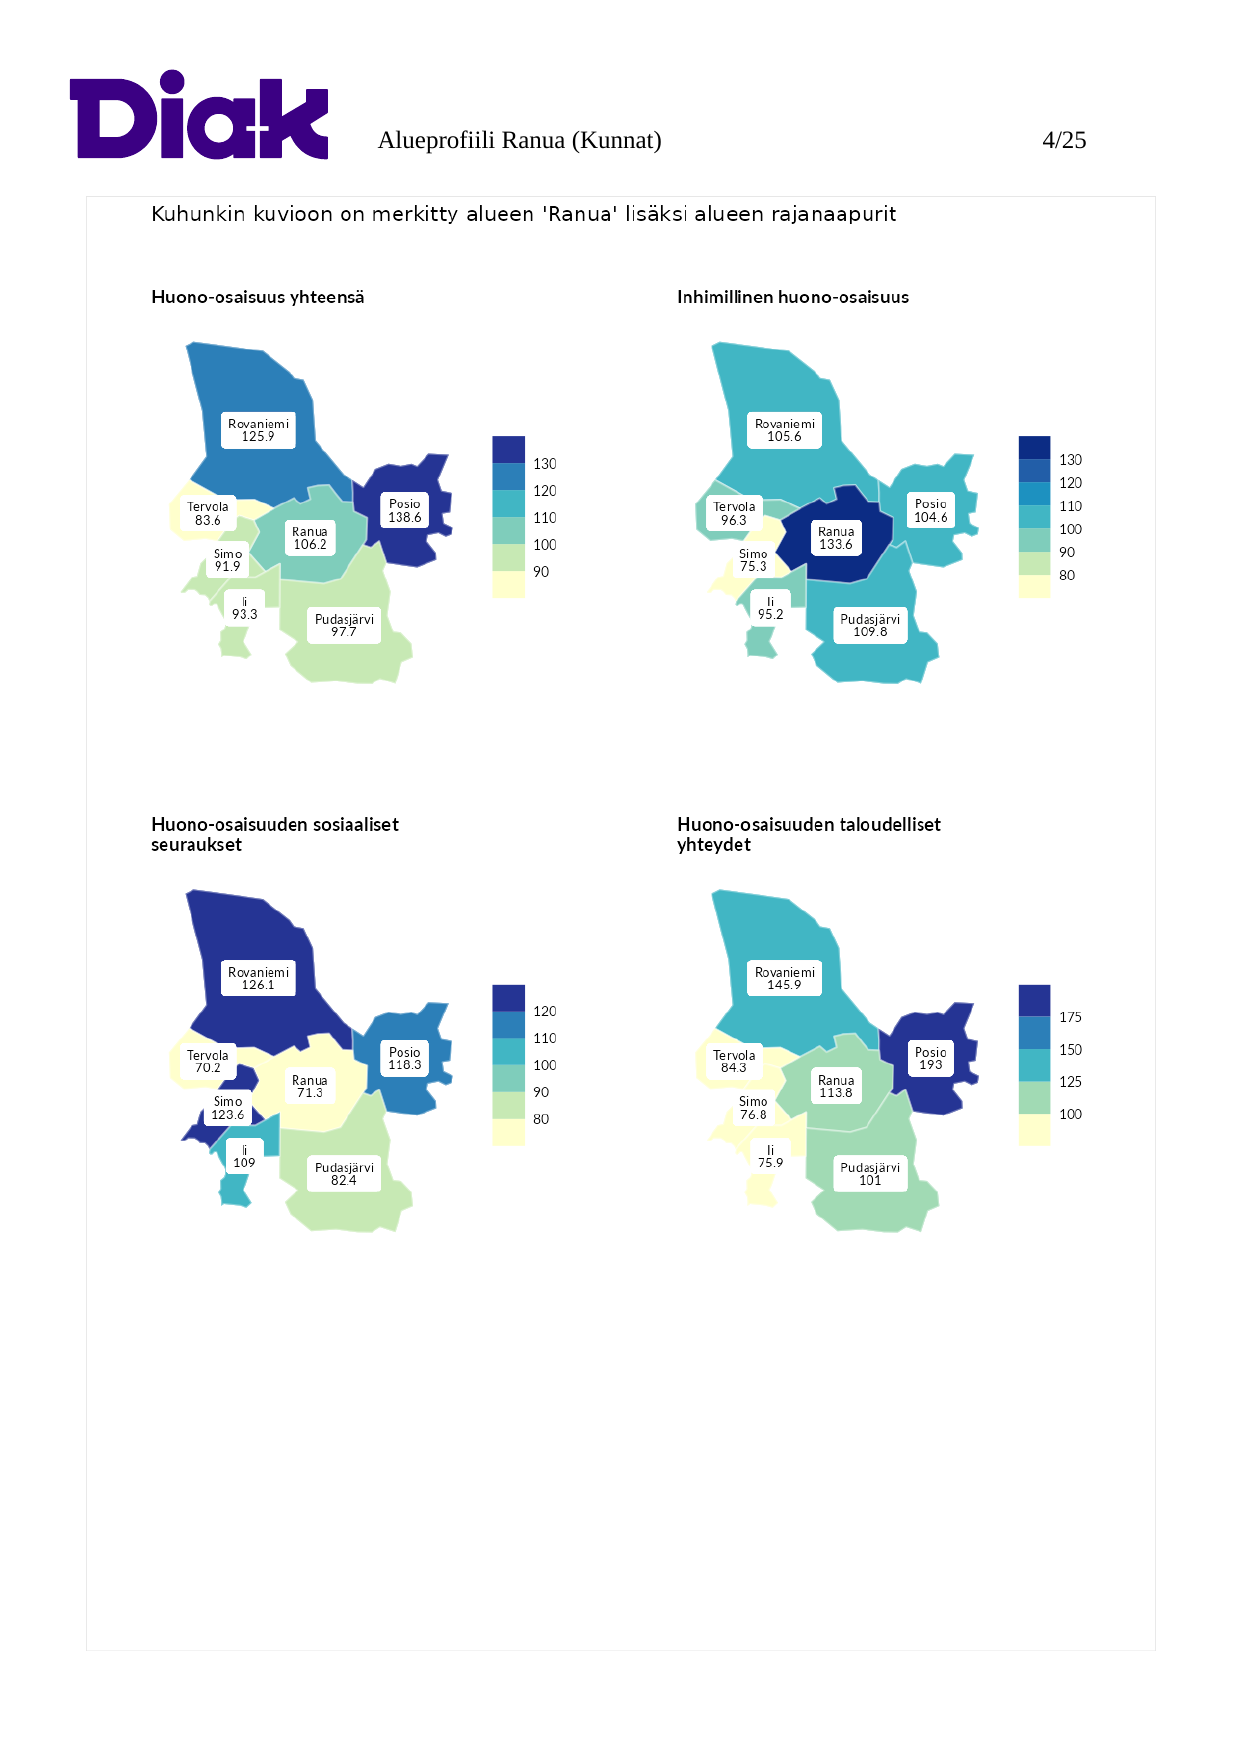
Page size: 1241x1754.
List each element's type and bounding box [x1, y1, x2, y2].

picture [61, 196, 1179, 1651]
